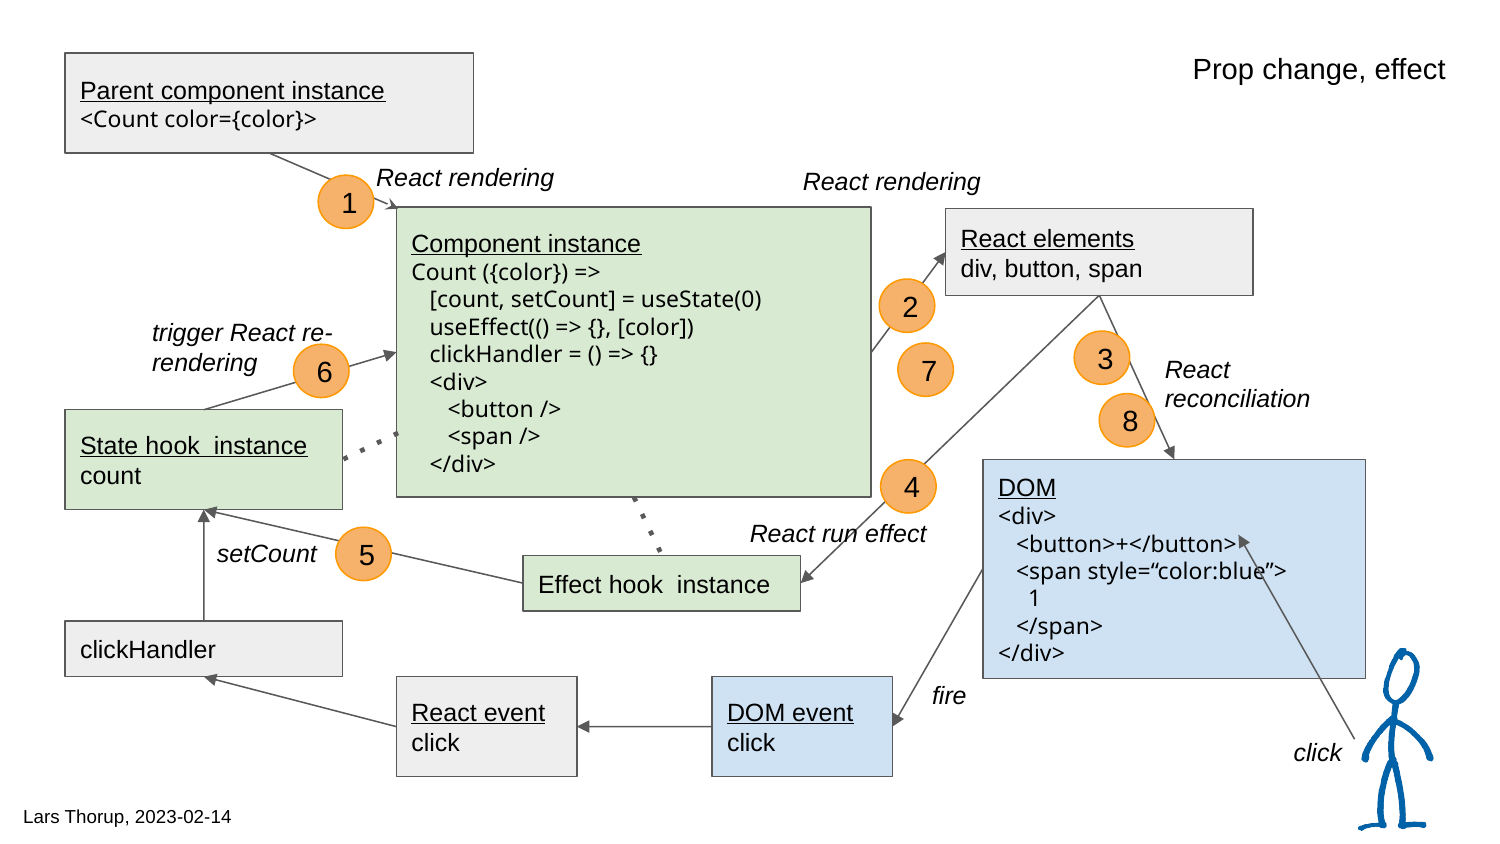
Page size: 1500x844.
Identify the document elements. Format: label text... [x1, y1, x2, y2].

text_box Effect hook instance [523, 555, 801, 611]
text_box 6 [293, 344, 350, 398]
text_box React event click [396, 676, 577, 777]
text_box 8 [1099, 393, 1155, 447]
text_box setCount [175, 522, 333, 583]
text_box 3 [1074, 331, 1130, 385]
text_box React elements div, button, span [945, 208, 1253, 296]
text_box React reconciliation [1149, 338, 1331, 429]
text_box Parent component instance <Count color={color}> [65, 53, 474, 154]
text_box Component instance Count ({color}) => [count, setCount] = useState(0) useEffect(() => {}, [color]) clickHandler = () => {} <div> <button /> <span /> </div> [396, 207, 872, 498]
text_box fire [917, 664, 1053, 725]
text_box 7 [897, 342, 954, 397]
text_box trigger React re-rendering [137, 301, 370, 392]
text_box React rendering [787, 150, 1021, 211]
text_box Lars Thorup, 2023-02-14 [8, 789, 257, 842]
picture [1354, 647, 1436, 832]
text_box 1 [318, 175, 374, 229]
text_box 5 [335, 527, 392, 581]
text_box React run effect [734, 503, 995, 564]
text_box clickHandler [65, 621, 343, 677]
text_box DOM event click [712, 676, 893, 777]
text_box DOM <div> <button>+</button> <span style=“color:blue”> 1 </span> </div> [983, 459, 1366, 679]
text_box 2 [879, 279, 935, 333]
text_box Prop change, effect [1177, 34, 1485, 100]
text_box 4 [880, 459, 937, 514]
text_box State hook instance count [65, 409, 343, 510]
text_box click [1278, 721, 1369, 782]
text_box React rendering [361, 146, 586, 207]
